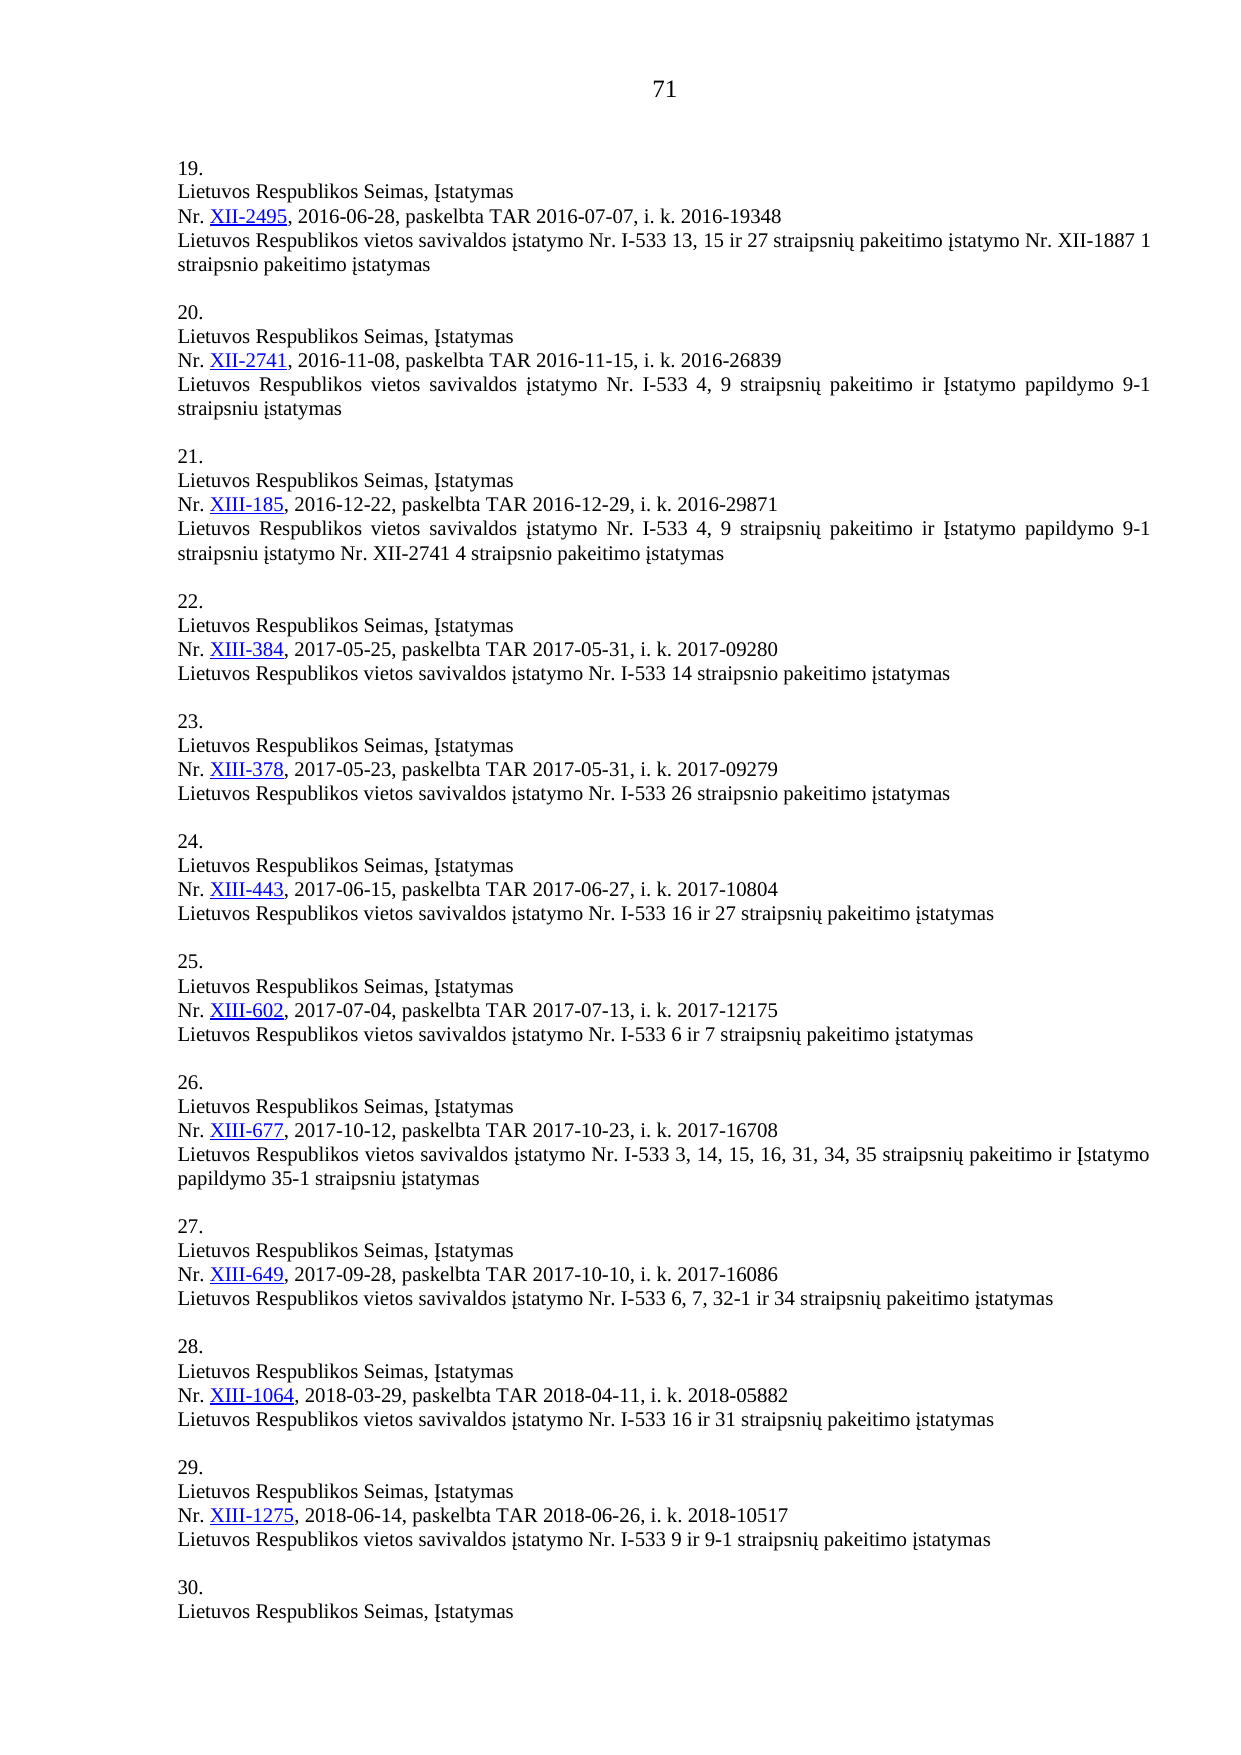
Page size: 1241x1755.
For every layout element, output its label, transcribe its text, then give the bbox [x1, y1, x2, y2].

text Lietuvos Respublikos Seimas, Įstatymas [177, 733, 1152, 757]
text Lietuvos Respublikos vietos savivaldos įstatymo Nr. I-533 9 ir 9-1 straipsnių pakeitimo įstatymas [177, 1527, 1152, 1551]
text 30. [177, 1575, 1152, 1599]
text Lietuvos Respublikos Seimas, Įstatymas [177, 973, 1152, 998]
text Lietuvos Respublikos Seimas, Įstatymas [177, 468, 1152, 492]
text Lietuvos Respublikos vietos savivaldos įstatymo Nr. I-533 16 ir 31 straipsnių pakeitimo įstatymas [177, 1407, 1152, 1431]
text Nr. XIII-384, 2017-05-25, paskelbta TAR 2017-05-31, i. k. 2017-09280 [177, 637, 1152, 661]
text Lietuvos Respublikos Seimas, Įstatymas [177, 1238, 1152, 1262]
text Lietuvos Respublikos vietos savivaldos įstatymo Nr. I-533 26 straipsnio pakeitimo įstatymas [177, 781, 1152, 805]
text 25. [177, 949, 1152, 973]
text Lietuvos Respublikos Seimas, Įstatymas [177, 324, 1152, 348]
text 26. [177, 1070, 1152, 1094]
text Nr. XIII-602, 2017-07-04, paskelbta TAR 2017-07-13, i. k. 2017-12175 [177, 998, 1152, 1022]
text Nr. XIII-1275, 2018-06-14, paskelbta TAR 2018-06-26, i. k. 2018-10517 [177, 1503, 1152, 1527]
text Nr. XIII-185, 2016-12-22, paskelbta TAR 2016-12-29, i. k. 2016-29871 [177, 492, 1152, 516]
text 29. [177, 1455, 1152, 1479]
text Lietuvos Respublikos Seimas, Įstatymas [177, 613, 1152, 637]
text Lietuvos Respublikos Seimas, Įstatymas [177, 1599, 1152, 1623]
text 21. [177, 444, 1152, 468]
text 19. [177, 155, 1152, 179]
text 20. [177, 300, 1152, 324]
text Nr. XIII-1064, 2018-03-29, paskelbta TAR 2018-04-11, i. k. 2018-05882 [177, 1383, 1152, 1407]
text Nr. XIII-443, 2017-06-15, paskelbta TAR 2017-06-27, i. k. 2017-10804 [177, 877, 1152, 901]
text Lietuvos Respublikos Seimas, Įstatymas [177, 1094, 1152, 1118]
text Lietuvos Respublikos vietos savivaldos įstatymo Nr. I-533 16 ir 27 straipsnių pakeitimo įstatymas [177, 901, 1152, 925]
text 24. [177, 829, 1152, 853]
text Lietuvos Respublikos vietos savivaldos įstatymo Nr. I-533 6 ir 7 straipsnių pakeitimo įstatymas [177, 1022, 1152, 1046]
text Lietuvos Respublikos vietos savivaldos įstatymo Nr. I-533 4, 9 straipsnių pakeitimo ir Įstatymo papildymo 9-1 straipsniu įstatymas [177, 372, 1152, 420]
text Lietuvos Respublikos Seimas, Įstatymas [177, 179, 1152, 203]
text Lietuvos Respublikos vietos savivaldos įstatymo Nr. I-533 13, 15 ir 27 straipsnių pakeitimo įstatymo Nr. XII-1887 1 straipsnio pakeitimo įstatymas [177, 228, 1152, 276]
text Nr. XII-2495, 2016-06-28, paskelbta TAR 2016-07-07, i. k. 2016-19348 [177, 203, 1152, 228]
text 22. [177, 588, 1152, 613]
text 27. [177, 1214, 1152, 1238]
text Nr. XIII-677, 2017-10-12, paskelbta TAR 2017-10-23, i. k. 2017-16708 [177, 1118, 1152, 1142]
text Lietuvos Respublikos vietos savivaldos įstatymo Nr. I-533 6, 7, 32-1 ir 34 straipsnių pakeitimo įstatymas [177, 1286, 1152, 1310]
text Nr. XIII-649, 2017-09-28, paskelbta TAR 2017-10-10, i. k. 2017-16086 [177, 1262, 1152, 1286]
text Nr. XII-2741, 2016-11-08, paskelbta TAR 2016-11-15, i. k. 2016-26839 [177, 348, 1152, 372]
text Lietuvos Respublikos vietos savivaldos įstatymo Nr. I-533 3, 14, 15, 16, 31, 34, 35 straipsnių pakeitimo ir Įstatymo papildymo 35-1 straipsniu įstatymas [177, 1142, 1152, 1190]
text Nr. XIII-378, 2017-05-23, paskelbta TAR 2017-05-31, i. k. 2017-09279 [177, 757, 1152, 781]
text 28. [177, 1334, 1152, 1358]
text Lietuvos Respublikos vietos savivaldos įstatymo Nr. I-533 14 straipsnio pakeitimo įstatymas [177, 661, 1152, 685]
text Lietuvos Respublikos Seimas, Įstatymas [177, 853, 1152, 877]
text Lietuvos Respublikos Seimas, Įstatymas [177, 1479, 1152, 1503]
text Lietuvos Respublikos Seimas, Įstatymas [177, 1358, 1152, 1383]
text 23. [177, 709, 1152, 733]
text Lietuvos Respublikos vietos savivaldos įstatymo Nr. I-533 4, 9 straipsnių pakeitimo ir Įstatymo papildymo 9-1 straipsniu įstatymo Nr. XII-2741 4 straipsnio pakeitimo įstatymas [177, 516, 1152, 564]
